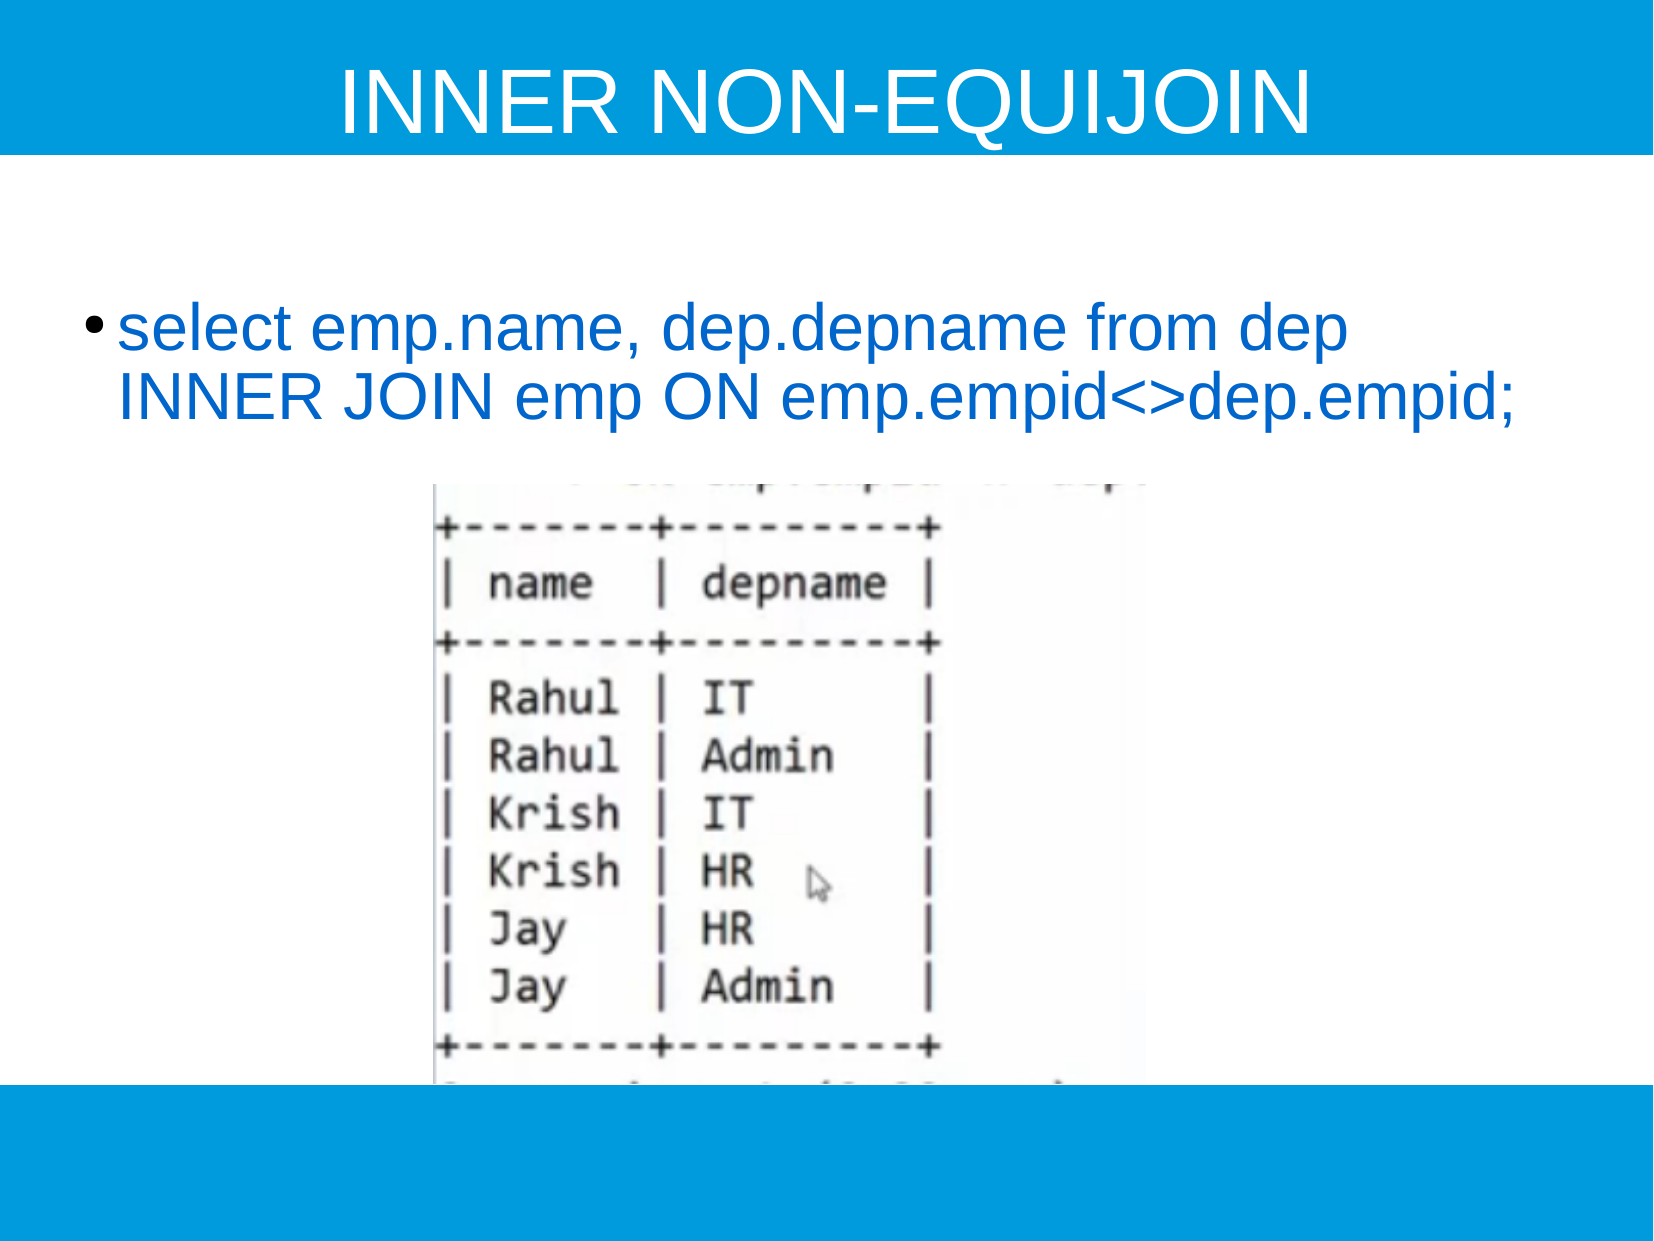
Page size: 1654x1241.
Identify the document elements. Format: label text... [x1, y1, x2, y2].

title INNER NON-EQUIJOIN [82, 49, 1571, 155]
picture [433, 484, 1146, 1084]
list select emp.name, dep.depname from dep INNER JOIN emp ON emp.empid<>dep.empid; [82, 290, 1571, 1010]
